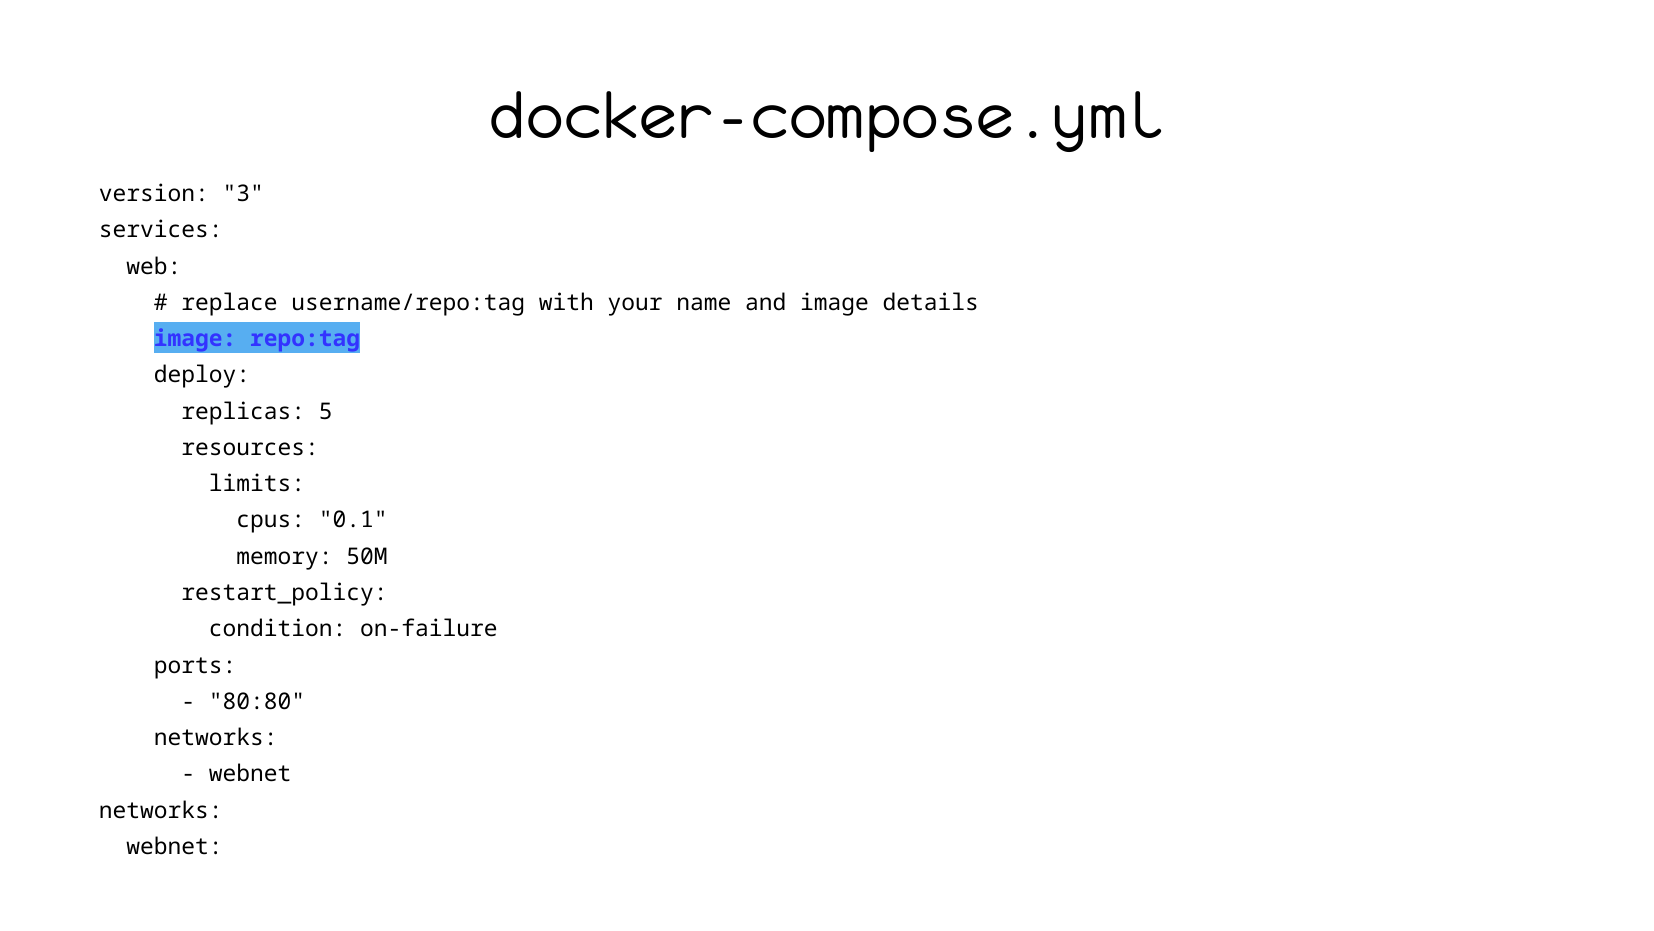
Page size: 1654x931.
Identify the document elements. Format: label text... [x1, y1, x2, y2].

title docker-compose.yml [82, 37, 1571, 177]
list version: "3" services: web: # replace username/repo:tag with your name and image details image: repo:tag deploy: replicas: 5 resources: limits: cpus: "0.1" memory: 50M restart_policy: condition: on-failure ports: - "80:80" networks: - webnet networks: webnet: [82, 177, 1571, 875]
